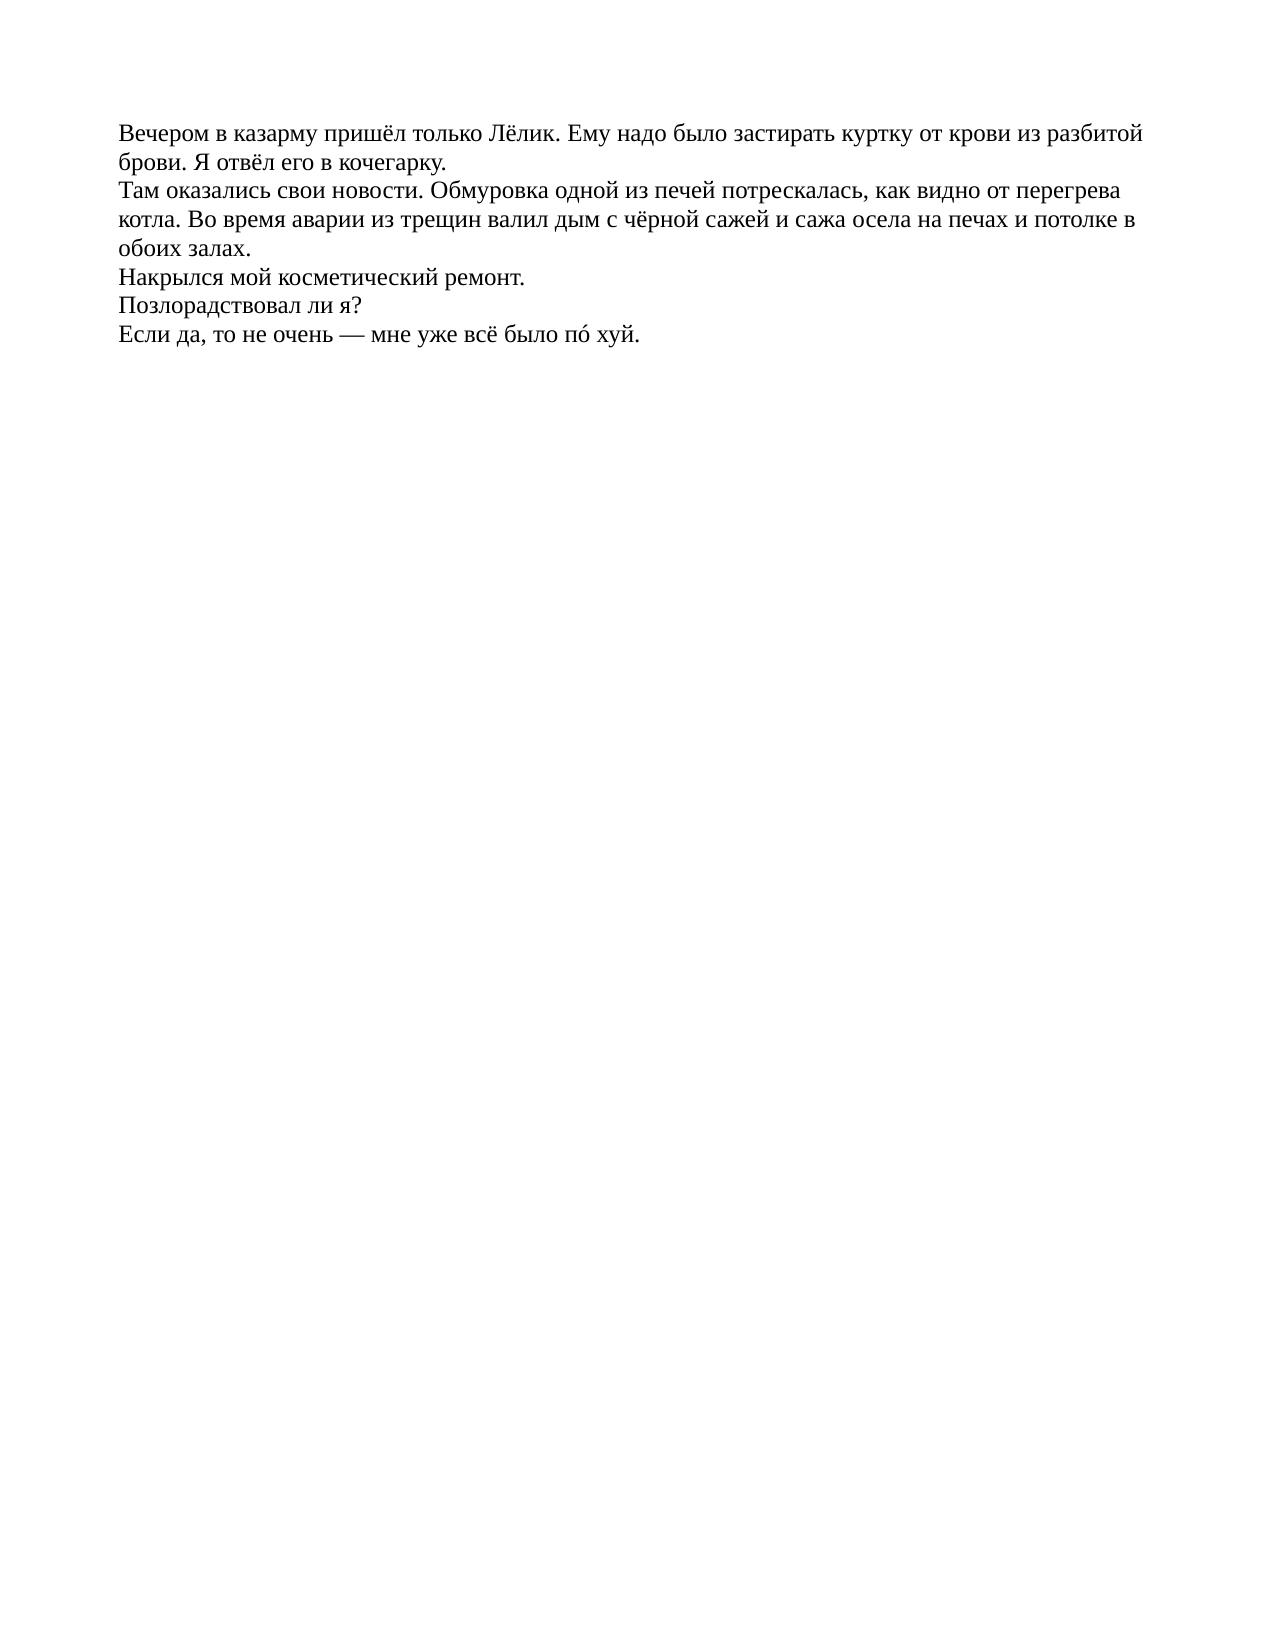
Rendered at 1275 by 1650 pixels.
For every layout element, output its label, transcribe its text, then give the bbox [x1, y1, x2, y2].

text Накрылся мой косметический ремонт. [118, 262, 1157, 291]
text Там оказались свои новости. Обмуровка одной из печей потрескалась, как видно от перегрева котла. Во время аварии из трещин валил дым с чёрной сажей и сажа осела на печах и потолке в обоих залах. [118, 176, 1157, 262]
text Позлорадствовал ли я? [118, 291, 1157, 319]
text Вечером в казарму пришёл только Лёлик. Ему надо было застирать куртку от крови из разбитой брови. Я отвёл его в кочегарку. [118, 118, 1157, 176]
text Если да, то не очень — мне уже всё было пó хуй. [118, 319, 1157, 348]
